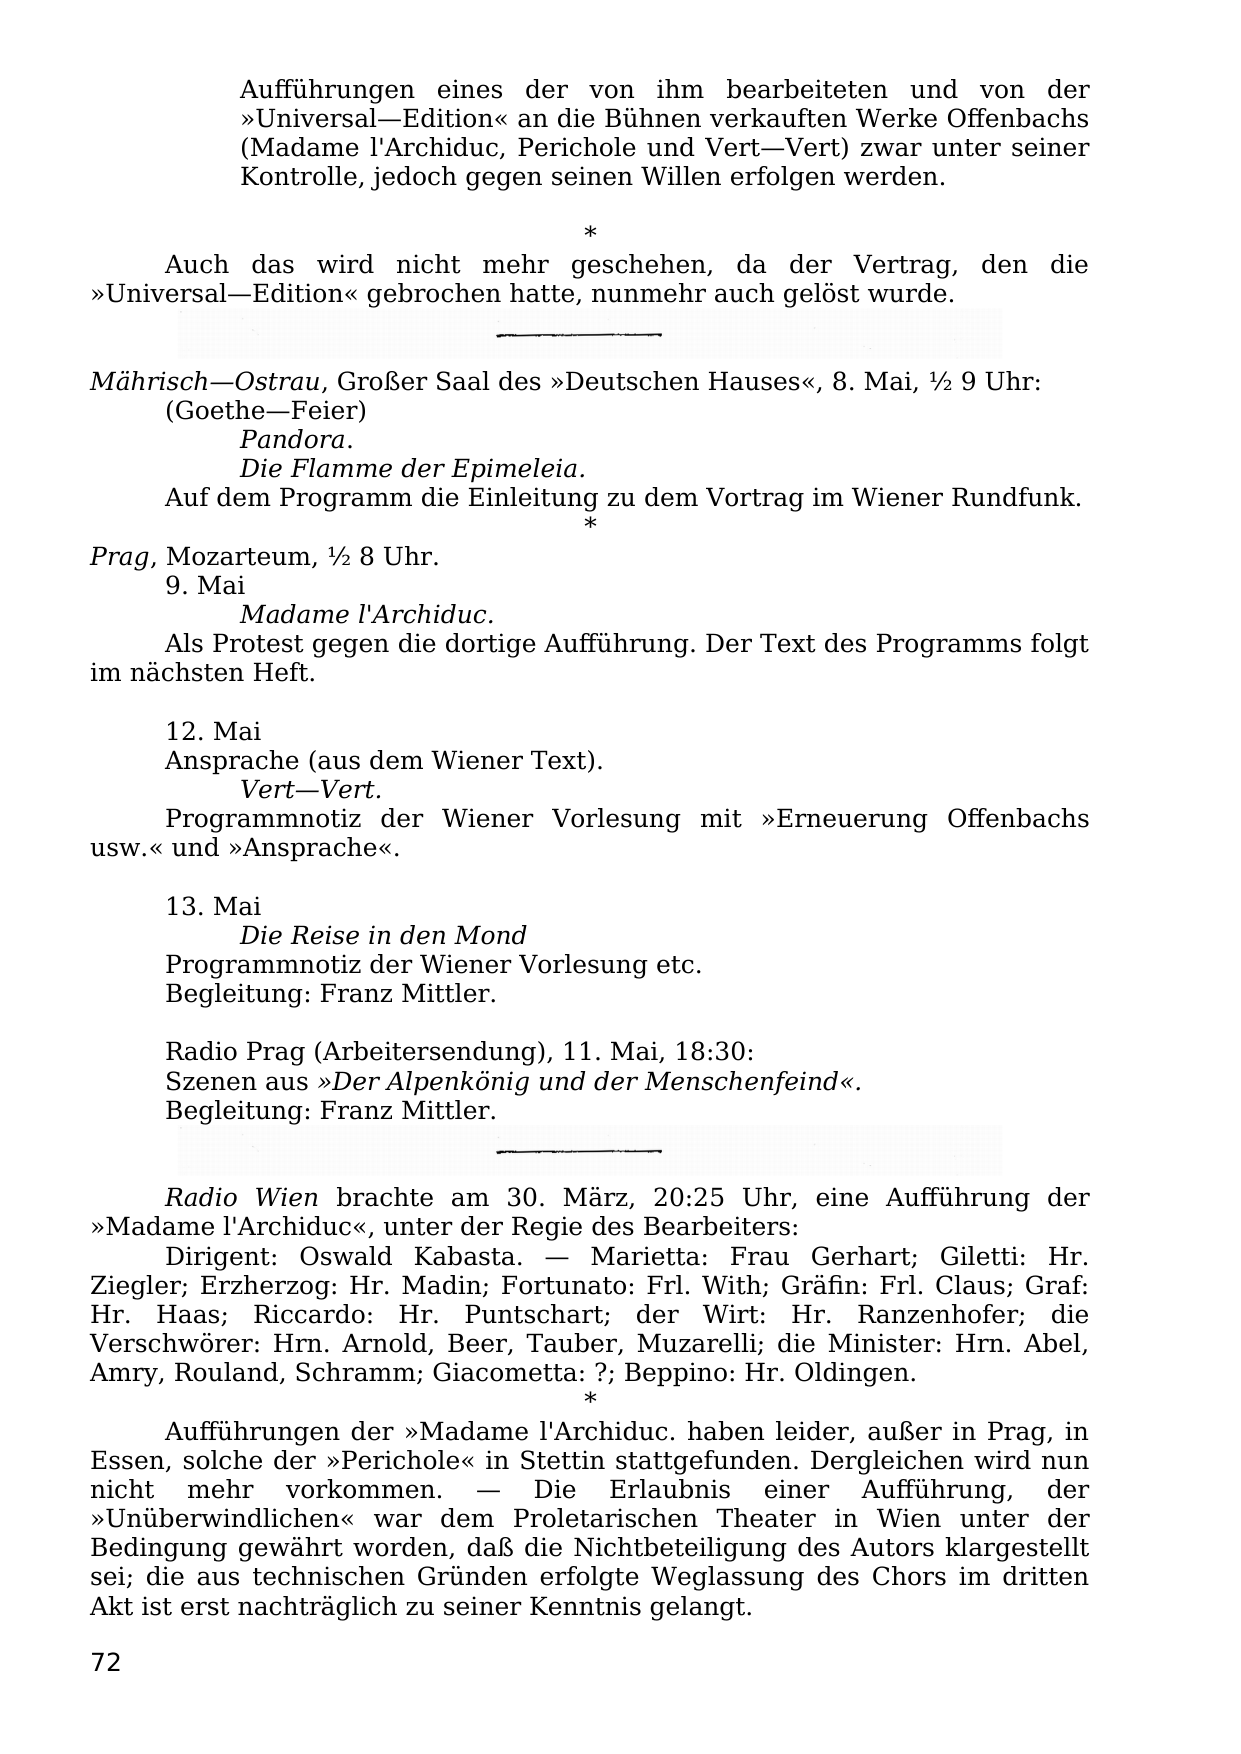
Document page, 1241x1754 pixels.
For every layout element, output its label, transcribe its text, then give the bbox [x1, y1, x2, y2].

text Dirigent: Oswald Kabasta. — Marietta: Frau Gerhart; Giletti: Hr. Ziegler; Erzherzog: Hr. Madin; Fortunato: Frl. With; Gräfin: Frl. Claus; Graf: Hr. Haas; Riccardo: Hr. Puntschart; der Wirt: Hr. Ranzenhofer; die Verschwörer: Hrn. Arnold, Beer, Tauber, Muzarelli; die Minister: Hrn. Abel, Amry, Rouland, Schramm; Giacometta: ?; Beppino: Hr. Oldingen. [90, 1242, 1091, 1387]
text Pandora. [240, 425, 1091, 454]
text Aufführungen eines der von ihm bearbeiteten und von der »Universal—Edition« an die Bühnen verkauften Werke Offenbachs (Madame l'Archiduc, Perichole und Vert—Vert) zwar unter seiner Kontrolle, jedoch gegen seinen Willen erfolgen werden. [240, 75, 1091, 192]
picture [177, 308, 1003, 359]
text Als Protest gegen die dortige Aufführung. Der Text des Programms folgt im nächsten Heft. [90, 629, 1091, 687]
text Szenen aus »Der Alpenkönig und der Menschenfeind«. [90, 1067, 1091, 1096]
text 9. Mai [90, 571, 1091, 600]
text Begleitung: Franz Mittler. [90, 1096, 1091, 1125]
picture [177, 1125, 1003, 1176]
text 12. Mai [90, 717, 1091, 746]
text * [90, 1387, 1091, 1417]
text * [90, 221, 1091, 250]
text Radio Wien brachte am 30. März, 20:25 Uhr, eine Aufführung der »Madame l'Archiduc«, unter der Regie des Bearbeiters: [90, 1125, 1091, 1242]
text Ansprache (aus dem Wiener Text). [90, 746, 1091, 775]
text Programmnotiz der Wiener Vorlesung etc. [90, 950, 1091, 979]
text Madame l'Archiduc. [240, 600, 1091, 629]
text Programmnotiz der Wiener Vorlesung mit »Erneuerung Offenbachs usw.« und »Ansprache«. [90, 804, 1091, 862]
text 13. Mai [90, 892, 1091, 921]
text Aufführungen der »Madame l'Archiduc. haben leider, außer in Prag, in Essen, solche der »Perichole« in Stettin stattgefunden. Dergleichen wird nun nicht mehr vorkommen. — Die Erlaubnis einer Aufführung, der »Unüberwindlichen« war dem Proletarischen Theater in Wien unter der Bedingung gewährt worden, daß die Nichtbeteiligung des Autors klargestellt sei; die aus technischen Gründen erfolgte Weglassung des Chors im dritten Akt ist erst nachträglich zu seiner Kenntnis gelangt. [90, 1417, 1091, 1621]
text Die Reise in den Mond [240, 921, 1091, 950]
text Radio Prag (Arbeitersendung), 11. Mai, 18:30: [90, 1037, 1091, 1067]
text * [90, 512, 1091, 542]
text Die Flamme der Epimeleia. [240, 454, 1091, 483]
text Mährisch—Ostrau, Großer Saal des »Deutschen Hauses«, 8. Mai, ½ 9 Uhr: [90, 308, 1091, 396]
text (Goethe—Feier) [90, 396, 1091, 425]
text Prag, Mozarteum, ½ 8 Uhr. [90, 542, 1091, 571]
text Begleitung: Franz Mittler. [90, 979, 1091, 1008]
text Auf dem Programm die Einleitung zu dem Vortrag im Wiener Rundfunk. [90, 483, 1091, 512]
text Auch das wird nicht mehr geschehen, da der Vertrag, den die »Universal—Edition« gebrochen hatte, nunmehr auch gelöst wurde. [90, 250, 1091, 308]
text Vert—Vert. [240, 775, 1091, 804]
